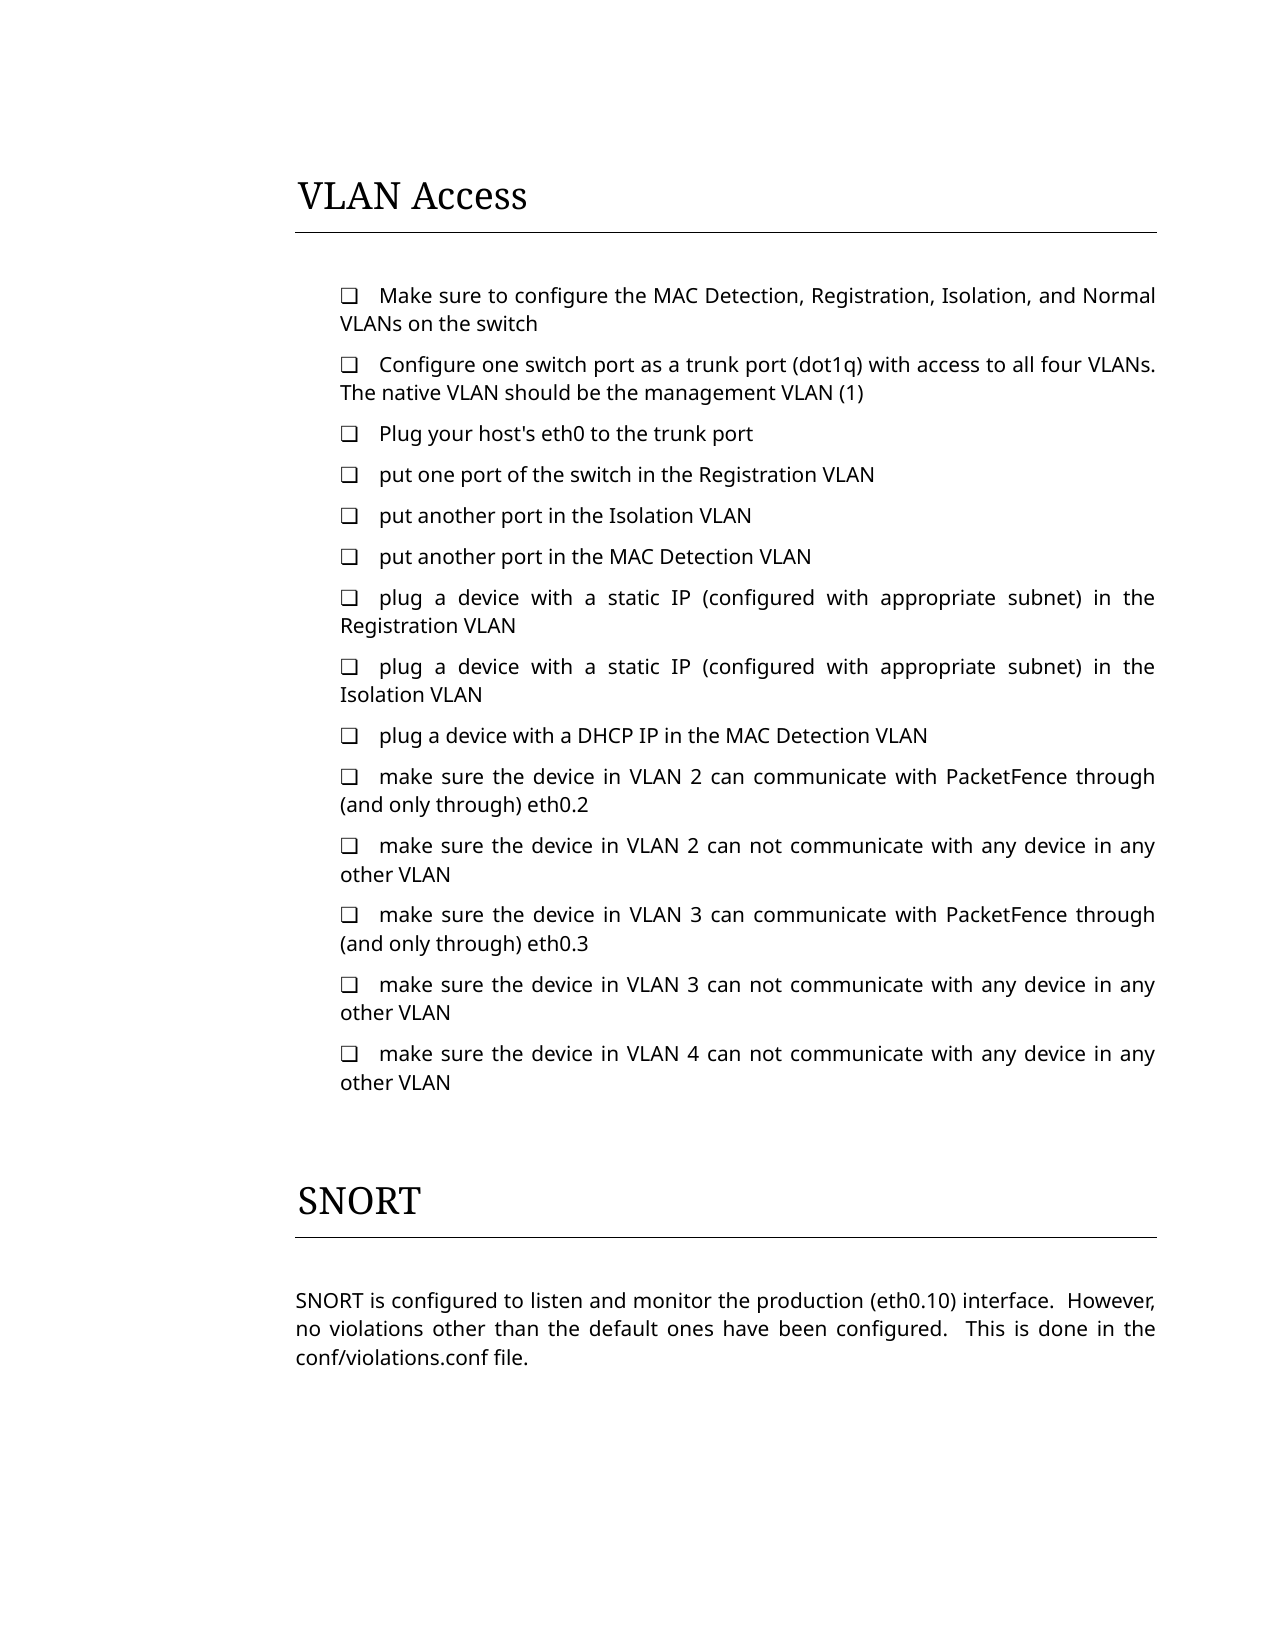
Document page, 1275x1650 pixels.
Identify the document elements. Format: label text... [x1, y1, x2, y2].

list ❏ plug a device with a static IP (configured with appropriate subnet) in the Isolation VLAN [340, 652, 1157, 709]
list ❏ put another port in the MAC Detection VLAN [340, 542, 1157, 570]
list ❏ make sure the device in VLAN 3 can communicate with PacketFence through (and only through) eth0.3 [340, 901, 1157, 957]
list ❏ make sure the device in VLAN 2 can communicate with PacketFence through (and only through) eth0.2 [340, 762, 1157, 819]
list ❏ make sure the device in VLAN 2 can not communicate with any device in any other VLAN [340, 831, 1157, 888]
list ❏ plug a device with a DHCP IP in the MAC Detection VLAN [340, 721, 1157, 750]
list ❏ plug a device with a static IP (configured with appropriate subnet) in the Registration VLAN [340, 583, 1157, 639]
list ❏ make sure the device in VLAN 4 can not communicate with any device in any other VLAN [340, 1039, 1157, 1096]
subtitle SNORT [295, 1174, 1157, 1237]
list ❏ Plug your host's eth0 to the trunk port [340, 419, 1157, 448]
list ❏ make sure the device in VLAN 3 can not communicate with any device in any other VLAN [340, 970, 1157, 1027]
list ❏ Make sure to configure the MAC Detection, Registration, Isolation, and Normal VLANs on the switch [340, 281, 1157, 338]
text SNORT is configured to listen and monitor the production (eth0.10) interface. However, no violations other than the default ones have been configured. This is done in the conf/violations.conf file. [295, 1286, 1157, 1371]
list ❏ put another port in the Isolation VLAN [340, 501, 1157, 529]
list ❏ Configure one switch port as a trunk port (dot1q) with access to all four VLANs. The native VLAN should be the management VLAN (1) [340, 350, 1157, 407]
subtitle VLAN Access [295, 118, 1157, 232]
list ❏ put one port of the switch in the Registration VLAN [340, 460, 1157, 489]
